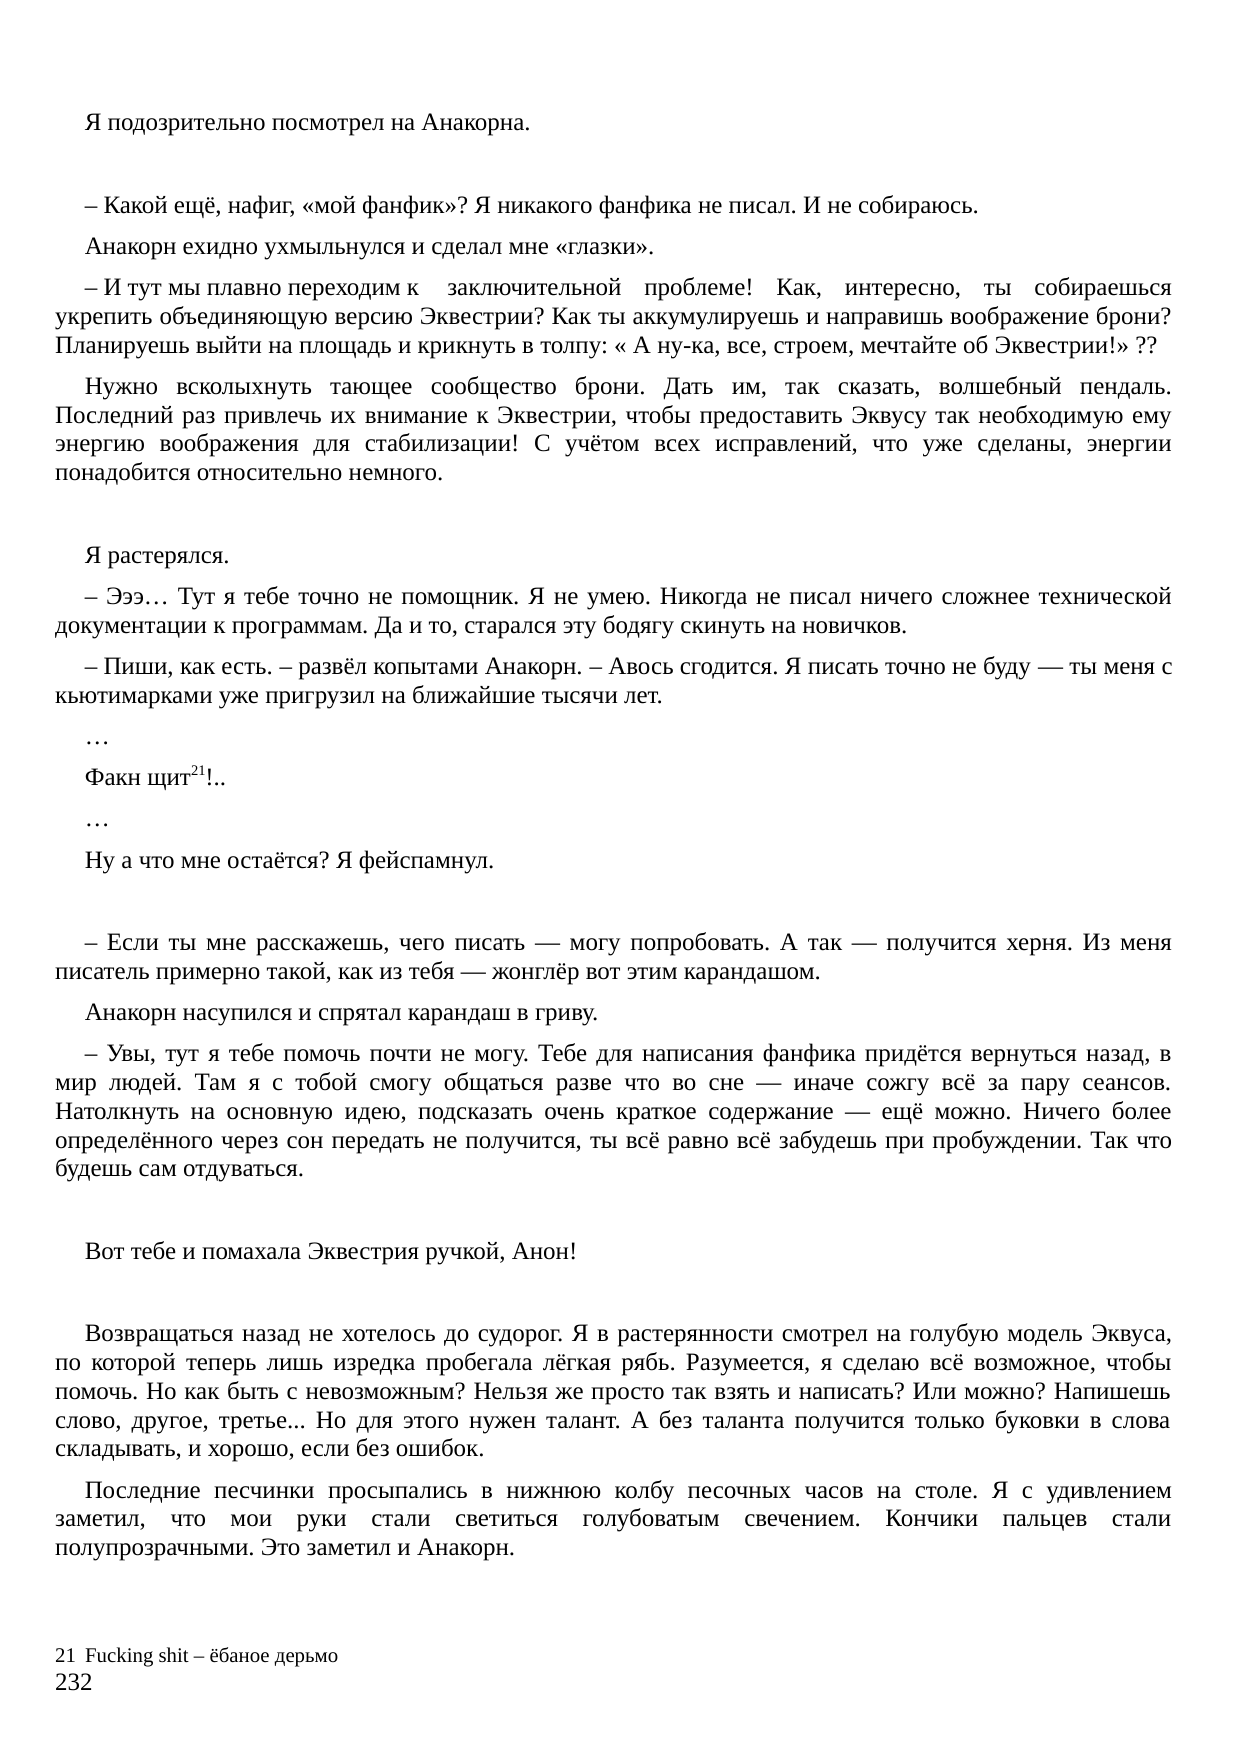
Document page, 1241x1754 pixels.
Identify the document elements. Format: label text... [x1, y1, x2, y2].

text Я растерялся. [55, 540, 1173, 568]
text – Какой ещё, нафиг, «мой фанфик»? Я никакого фанфика не писал. И не собираюсь. [55, 190, 1173, 218]
text Fucking shit – ёбаное дерьмо [55, 1642, 1173, 1667]
text Возвращаться назад не хотелось до судорог. Я в растерянности смотрел на голубую модель Эквуса, по которой теперь лишь изредка пробегала лёгкая рябь. Разумеется, я сделаю всё возможное, чтобы помочь. Но как быть с невозможным? Нельзя же просто так взять и написать? Или можно? Напишешь слово, другое, третье... Но для этого нужен талант. А без таланта получится только буковки в слова складывать, и хорошо, если без ошибок. [55, 1318, 1173, 1462]
text … [55, 721, 1173, 750]
text Вот тебе и помахала Эквестрия ручкой, Анон! [55, 1236, 1173, 1265]
text Нужно всколыхнуть тающее сообщество брони. Дать им, так сказать, волшебный пендаль. Последний раз привлечь их внимание к Эквестрии, чтобы предоставить Эквусу так необходимую ему энергию воображения для стабилизации! С учётом всех исправлений, что уже сделаны, энергии понадобится относительно немного. [55, 371, 1173, 486]
text – И тут мы плавно переходим к заключительной проблеме! Как, интересно, ты собираешься укрепить объединяющую версию Эквестрии? Как ты аккумулируешь и направишь воображение брони? Планируешь выйти на площадь и крикнуть в толпу: « А ну-ка, все, строем, мечтайте об Эквестрии!» ?? [55, 272, 1173, 358]
text Ну а что мне остаётся? Я фейспамнул. [55, 845, 1173, 873]
text Я подозрительно посмотрел на Анакорна. [55, 107, 1173, 136]
text Анакорн ехидно ухмыльнулся и сделал мне «глазки». [55, 231, 1173, 260]
text Анакорн насупился и спрятал карандаш в гриву. [55, 997, 1173, 1026]
text – Эээ… Тут я тебе точно не помощник. Я не умею. Никогда не писал ничего сложнее технической документации к программам. Да и то, старался эту бодягу скинуть на новичков. [55, 581, 1173, 638]
text Последние песчинки просыпались в нижнюю колбу песочных часов на столе. Я с удивлением заметил, что мои руки стали светиться голубоватым свечением. Кончики пальцев стали полупрозрачными. Это заметил и Анакорн. [55, 1475, 1173, 1561]
text Факн щит!.. [55, 762, 1173, 791]
text – Увы, тут я тебе помочь почти не могу. Тебе для написания фанфика придётся вернуться назад, в мир людей. Там я с тобой смогу общаться разве что во сне — иначе сожгу всё за пару сеансов. Натолкнуть на основную идею, подсказать очень краткое содержание — ещё можно. Ничего более определённого через сон передать не получится, ты всё равно всё забудешь при пробуждении. Так что будешь сам отдуваться. [55, 1038, 1173, 1182]
text – Пиши, как есть. – развёл копытами Анакорн. – Авось сгодится. Я писать точно не буду — ты меня с кьютимарками уже пригрузил на ближайшие тысячи лет. [55, 651, 1173, 708]
text – Если ты мне расскажешь, чего писать — могу попробовать. А так — получится херня. Из меня писатель примерно такой, как из тебя — жонглёр вот этим карандашом. [55, 927, 1173, 985]
text … [55, 803, 1173, 832]
